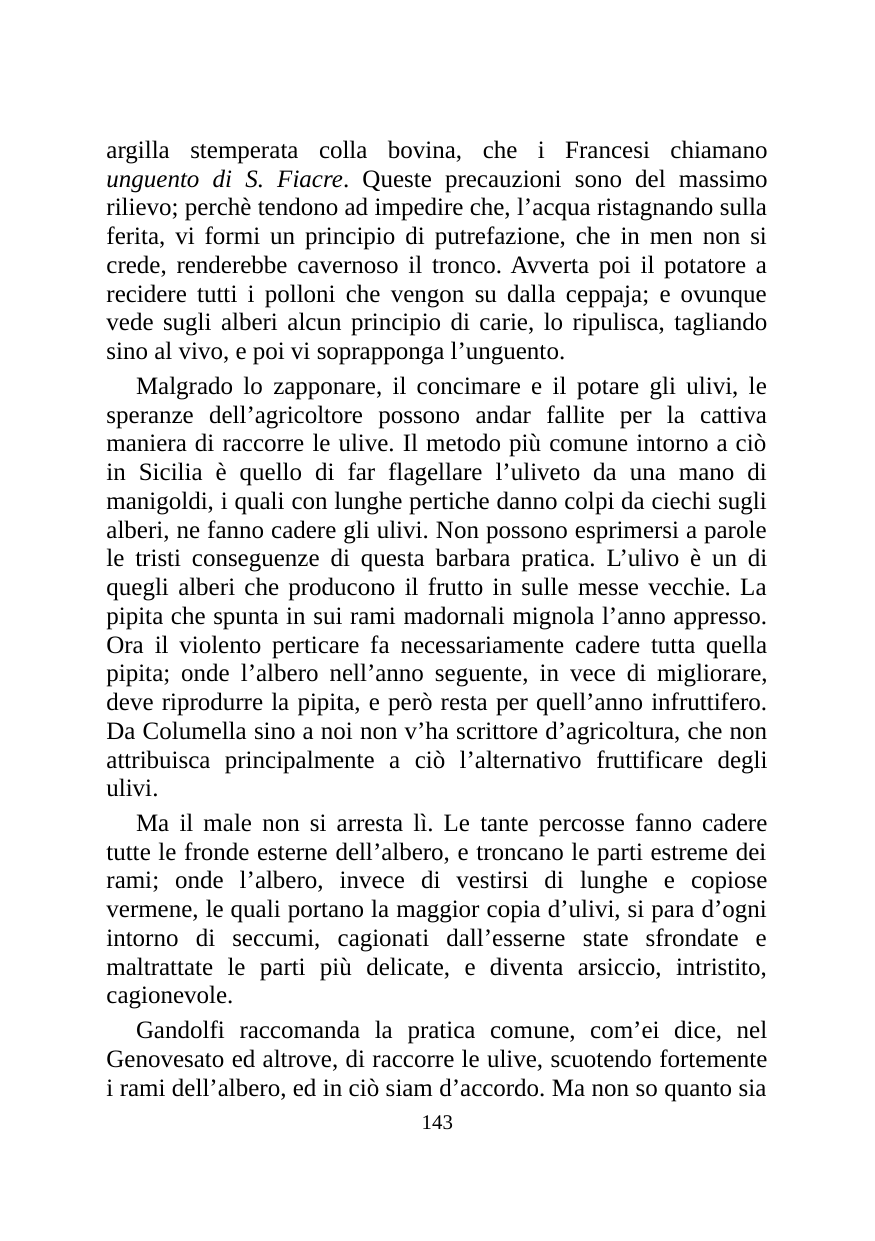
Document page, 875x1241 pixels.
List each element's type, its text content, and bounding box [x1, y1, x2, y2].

text Ma il male non si arresta lì. Le tante percosse fanno cadere tutte le fronde esterne dell’albero, e troncano le parti estreme dei rami; onde l’albero, invece di vestirsi di lunghe e copiose vermene, le quali portano la maggior copia d’ulivi, si para d’ogni intorno di seccumi, cagionati dall’esserne state sfrondate e maltrattate le parti più delicate, e diventa arsiccio, intristito, cagionevole. [106, 808, 768, 1009]
text Gandolfi raccomanda la pratica comune, com’ei dice, nel Genovesato ed altrove, di raccorre le ulive, scuotendo fortemente i rami dell’albero, ed in ciò siam d’accordo. Ma non so quanto sia [106, 1015, 768, 1102]
text Malgrado lo zapponare, il concimare e il potare gli ulivi, le speranze dell’agricoltore possono andar fallite per la cattiva maniera di raccorre le ulive. Il metodo più comune intorno a ciò in Sicilia è quello di far flagellare l’uliveto da una mano di manigoldi, i quali con lunghe pertiche danno colpi da ciechi sugli alberi, ne fanno cadere gli ulivi. Non possono esprimersi a parole le tristi conseguenze di questa barbara pratica. L’ulivo è un di quegli alberi che producono il frutto in sulle messe vecchie. La pipita che spunta in sui rami madornali mignola l’anno appresso. Ora il violento perticare fa necessariamente cadere tutta quella pipita; onde l’albero nell’anno seguente, in vece di migliorare, deve riprodurre la pipita, e però resta per quell’anno infruttifero. Da Columella sino a noi non v’ha scrittore d’agricoltura, che non attribuisca principalmente a ciò l’alternativo fruttificare degli ulivi. [106, 371, 768, 802]
text argilla stemperata colla bovina, che i Francesi chiamano unguento di S. Fiacre. Queste precauzioni sono del massimo rilievo; perchè tendono ad impedire che, l’acqua ristagnando sulla ferita, vi formi un principio di putrefazione, che in men non si crede, renderebbe cavernoso il tronco. Avverta poi il potatore a recidere tutti i polloni che vengon su dalla ceppaja; e ovunque vede sugli alberi alcun principio di carie, lo ripulisca, tagliando sino al vivo, e poi vi soprapponga l’unguento. [106, 135, 768, 365]
